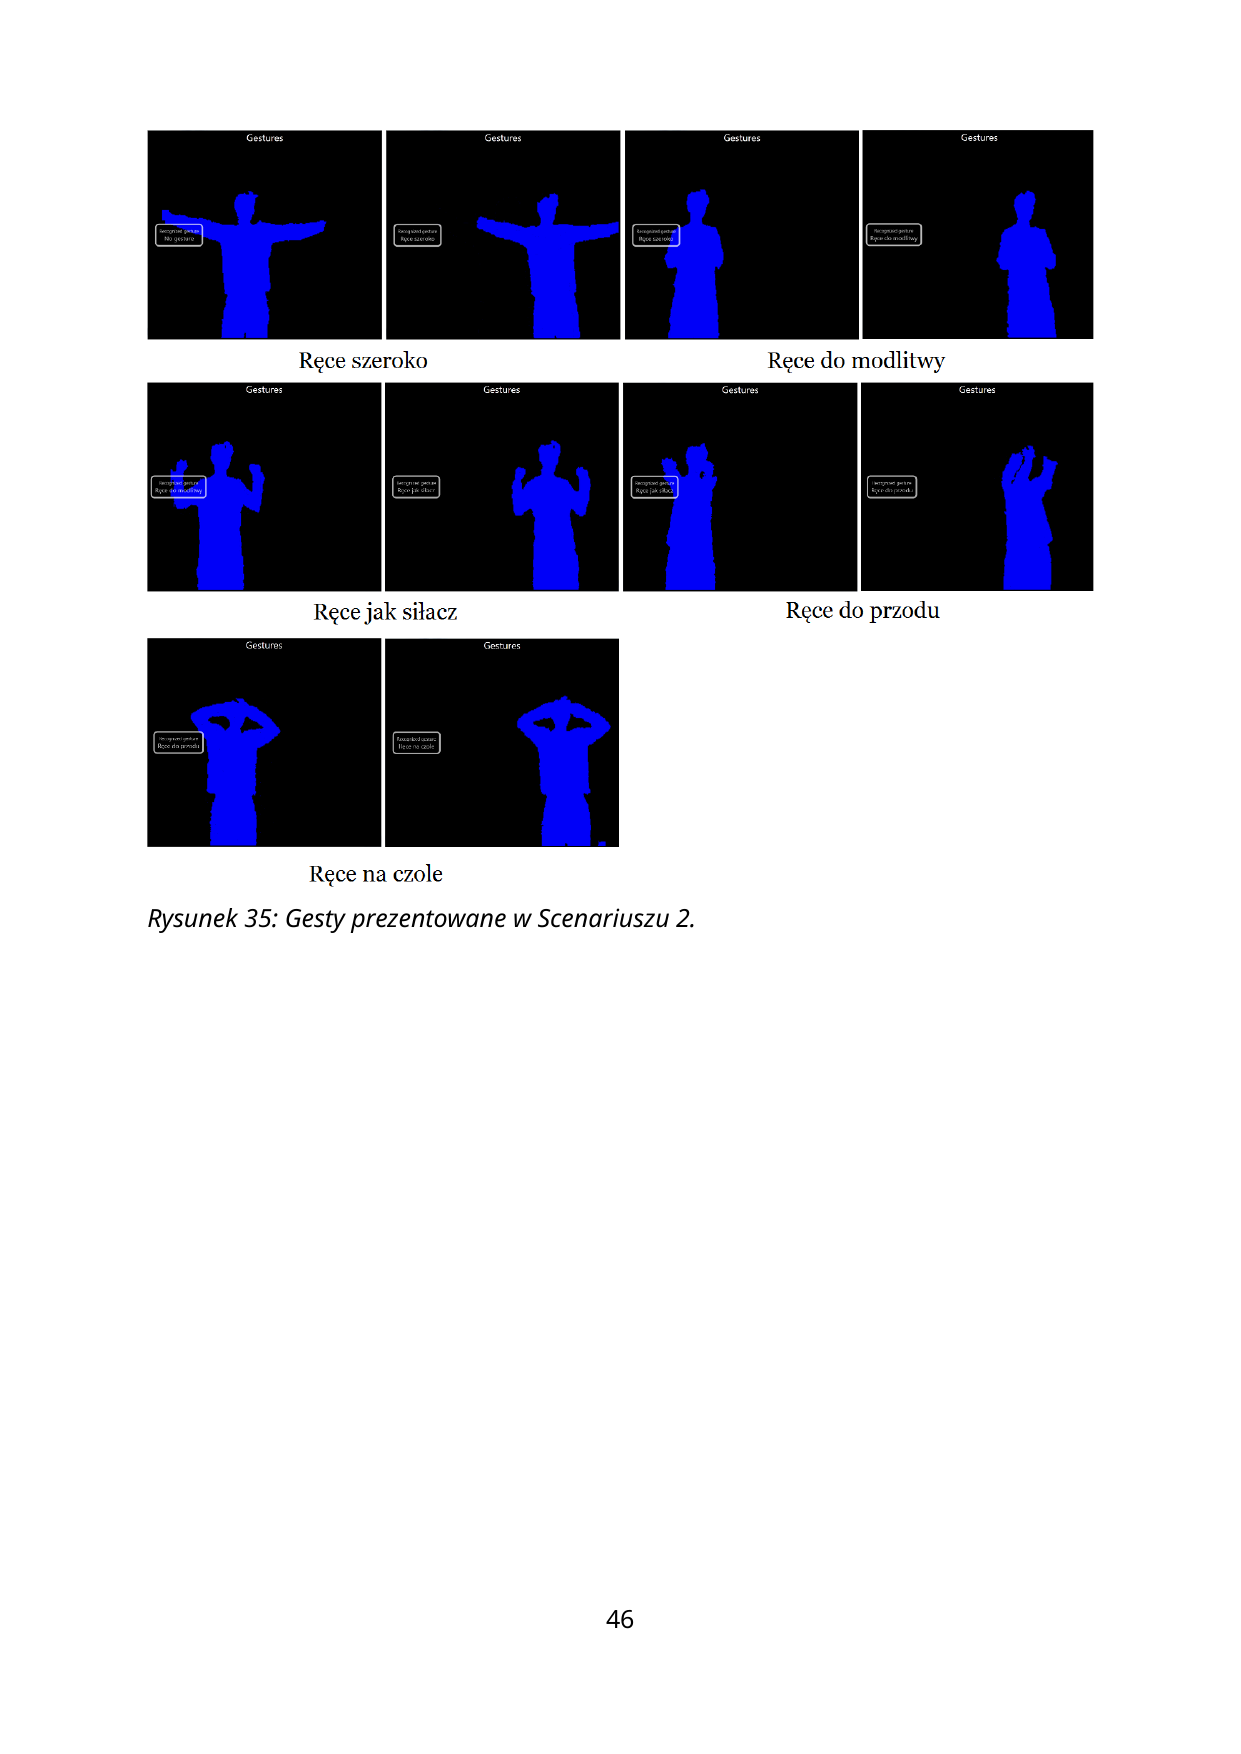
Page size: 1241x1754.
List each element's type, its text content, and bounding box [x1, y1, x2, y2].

text Rysunek 35: Gesty prezentowane w Scenariuszu 2. [147, 901, 1093, 935]
picture [147, 130, 1094, 901]
